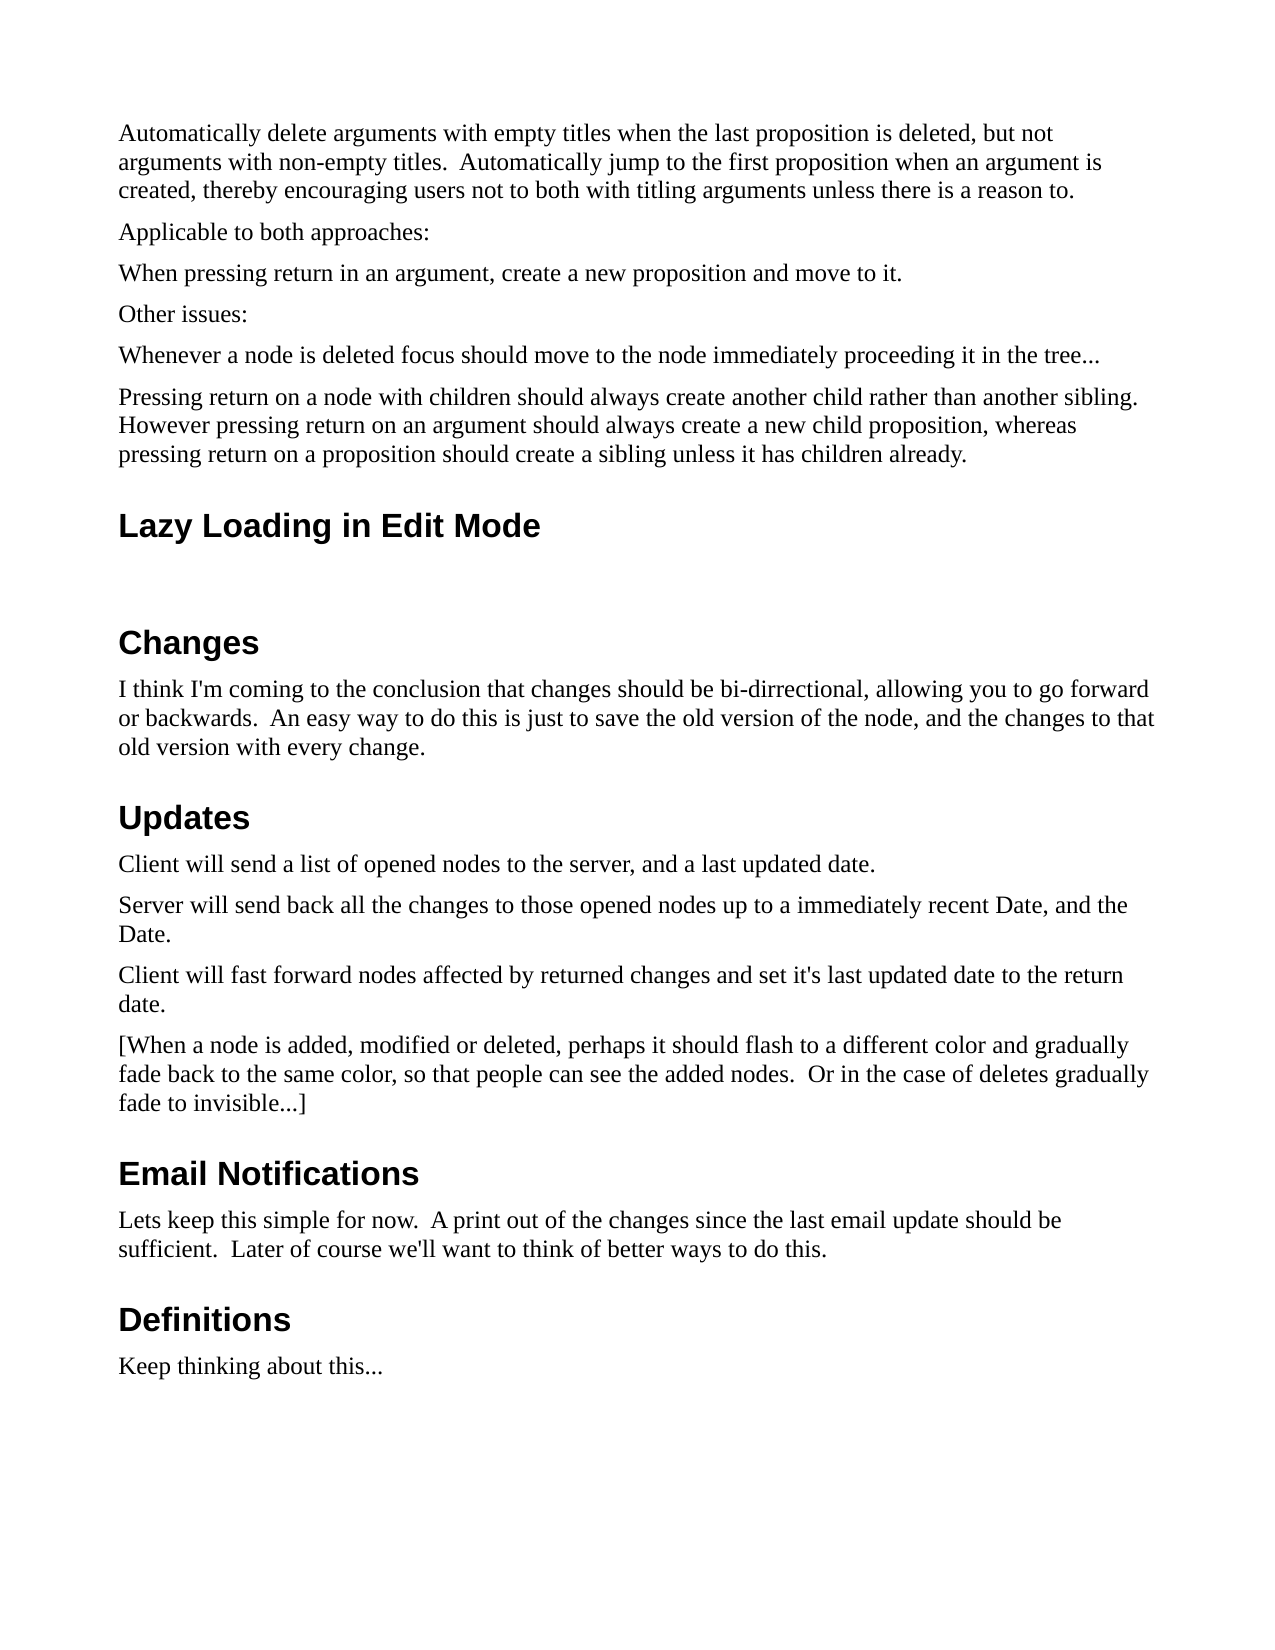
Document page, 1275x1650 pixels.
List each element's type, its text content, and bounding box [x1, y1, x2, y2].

text Applicable to both approaches: [118, 217, 1157, 246]
text Pressing return on a node with children should always create another child rather than another sibling. However pressing return on an argument should always create a new child proposition, whereas pressing return on a proposition should create a sibling unless it has children already. [118, 382, 1157, 468]
subtitle Definitions [118, 1300, 1157, 1339]
text Other issues: [118, 299, 1157, 328]
text Automatically delete arguments with empty titles when the last proposition is deleted, but not arguments with non-empty titles. Automatically jump to the first proposition when an argument is created, thereby encouraging users not to both with titling arguments unless there is a reason to. [118, 118, 1157, 204]
text Keep thinking about this... [118, 1351, 1157, 1380]
text Whenever a node is deleted focus should move to the node immediately proceeding it in the tree... [118, 341, 1157, 369]
subtitle Lazy Loading in Edit Mode [118, 506, 1157, 544]
text Lets keep this simple for now. A print out of the changes since the last email update should be sufficient. Later of course we'll want to think of better ways to do this. [118, 1205, 1157, 1263]
subtitle Updates [118, 798, 1157, 837]
text When pressing return in an argument, create a new proposition and move to it. [118, 258, 1157, 287]
text Client will fast forward nodes affected by returned changes and set it's last updated date to the return date. [118, 960, 1157, 1018]
subtitle Changes [118, 623, 1157, 662]
subtitle Email Notifications [118, 1154, 1157, 1193]
text I think I'm coming to the conclusion that changes should be bi-dirrectional, allowing you to go forward or backwards. An easy way to do this is just to save the old version of the node, and the changes to that old version with every change. [118, 674, 1157, 760]
text Client will send a list of opened nodes to the server, and a last updated date. [118, 849, 1157, 878]
text Server will send back all the changes to those opened nodes up to a immediately recent Date, and the Date. [118, 890, 1157, 948]
text [When a node is added, modified or deleted, perhaps it should flash to a different color and gradually fade back to the same color, so that people can see the added nodes. Or in the case of deletes gradually fade to invisible...] [118, 1030, 1157, 1117]
